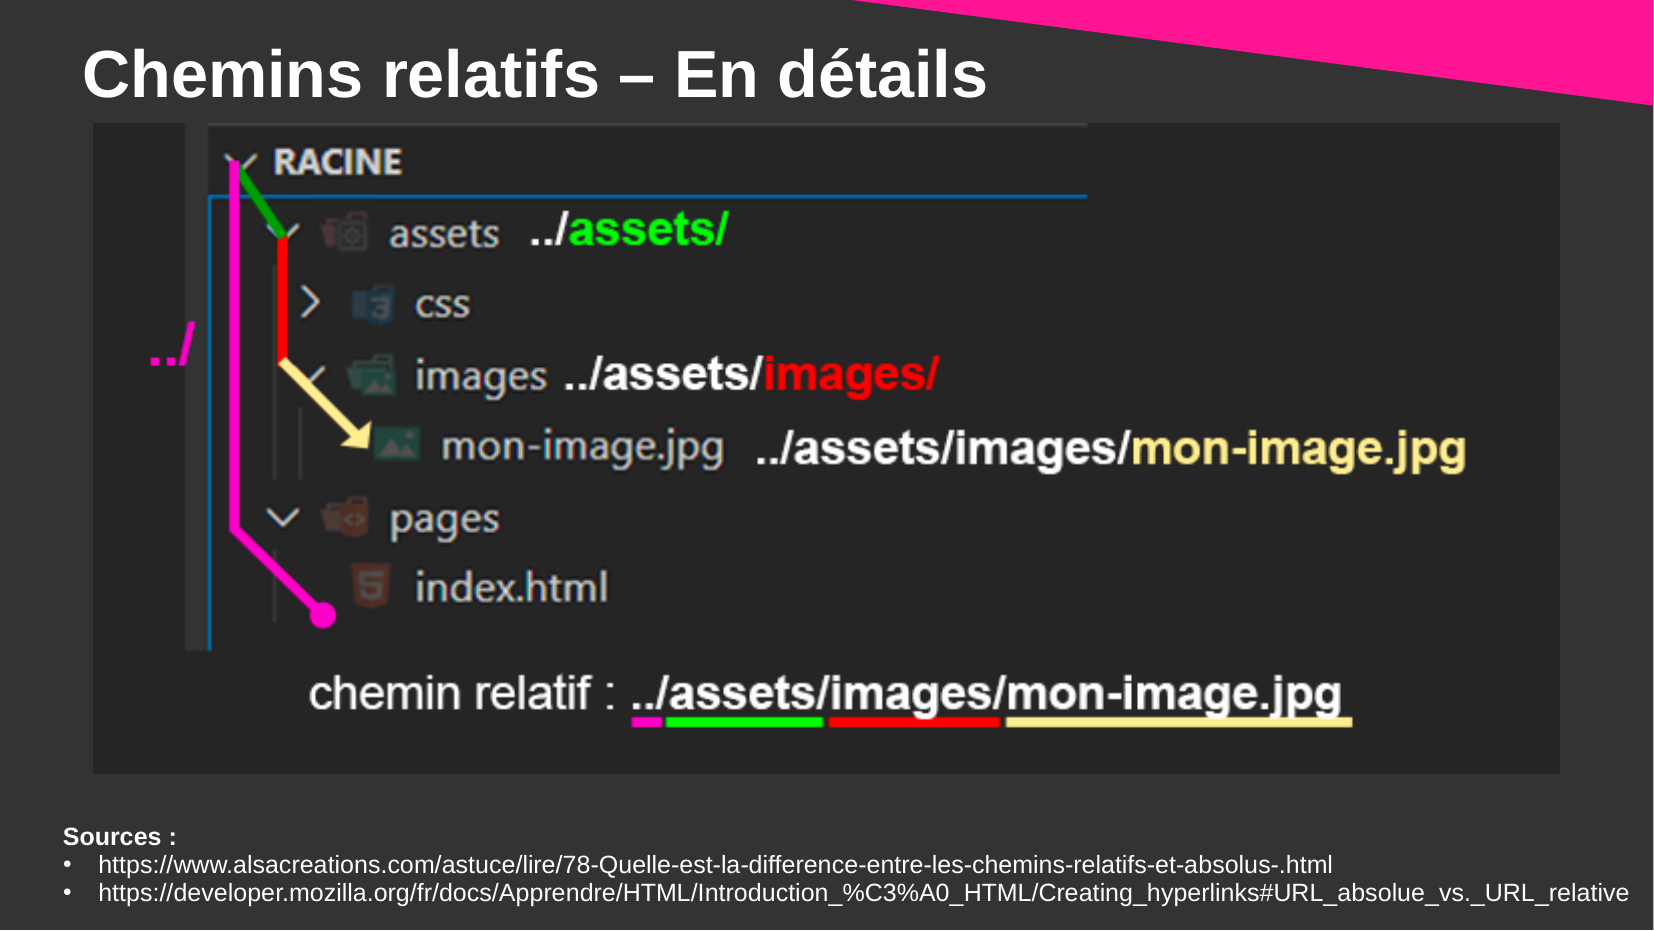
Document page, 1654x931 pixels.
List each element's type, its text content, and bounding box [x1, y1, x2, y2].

title Chemins relatifs – En détails [82, 37, 1075, 122]
picture [93, 123, 1560, 774]
text_box Sources : https://www.alsacreations.com/astuce/lire/78-Quelle-est-la-difference-entre-les-chemins-relatifs-et-absolus-.html https://developer.mozilla.org/fr/docs/Apprendre/HTML/Introduction_%C3%A0_HTML/Creating_hyperlinks#URL_absolue_vs._URL_relative [48, 815, 1654, 915]
text_box [851, 0, 1654, 106]
